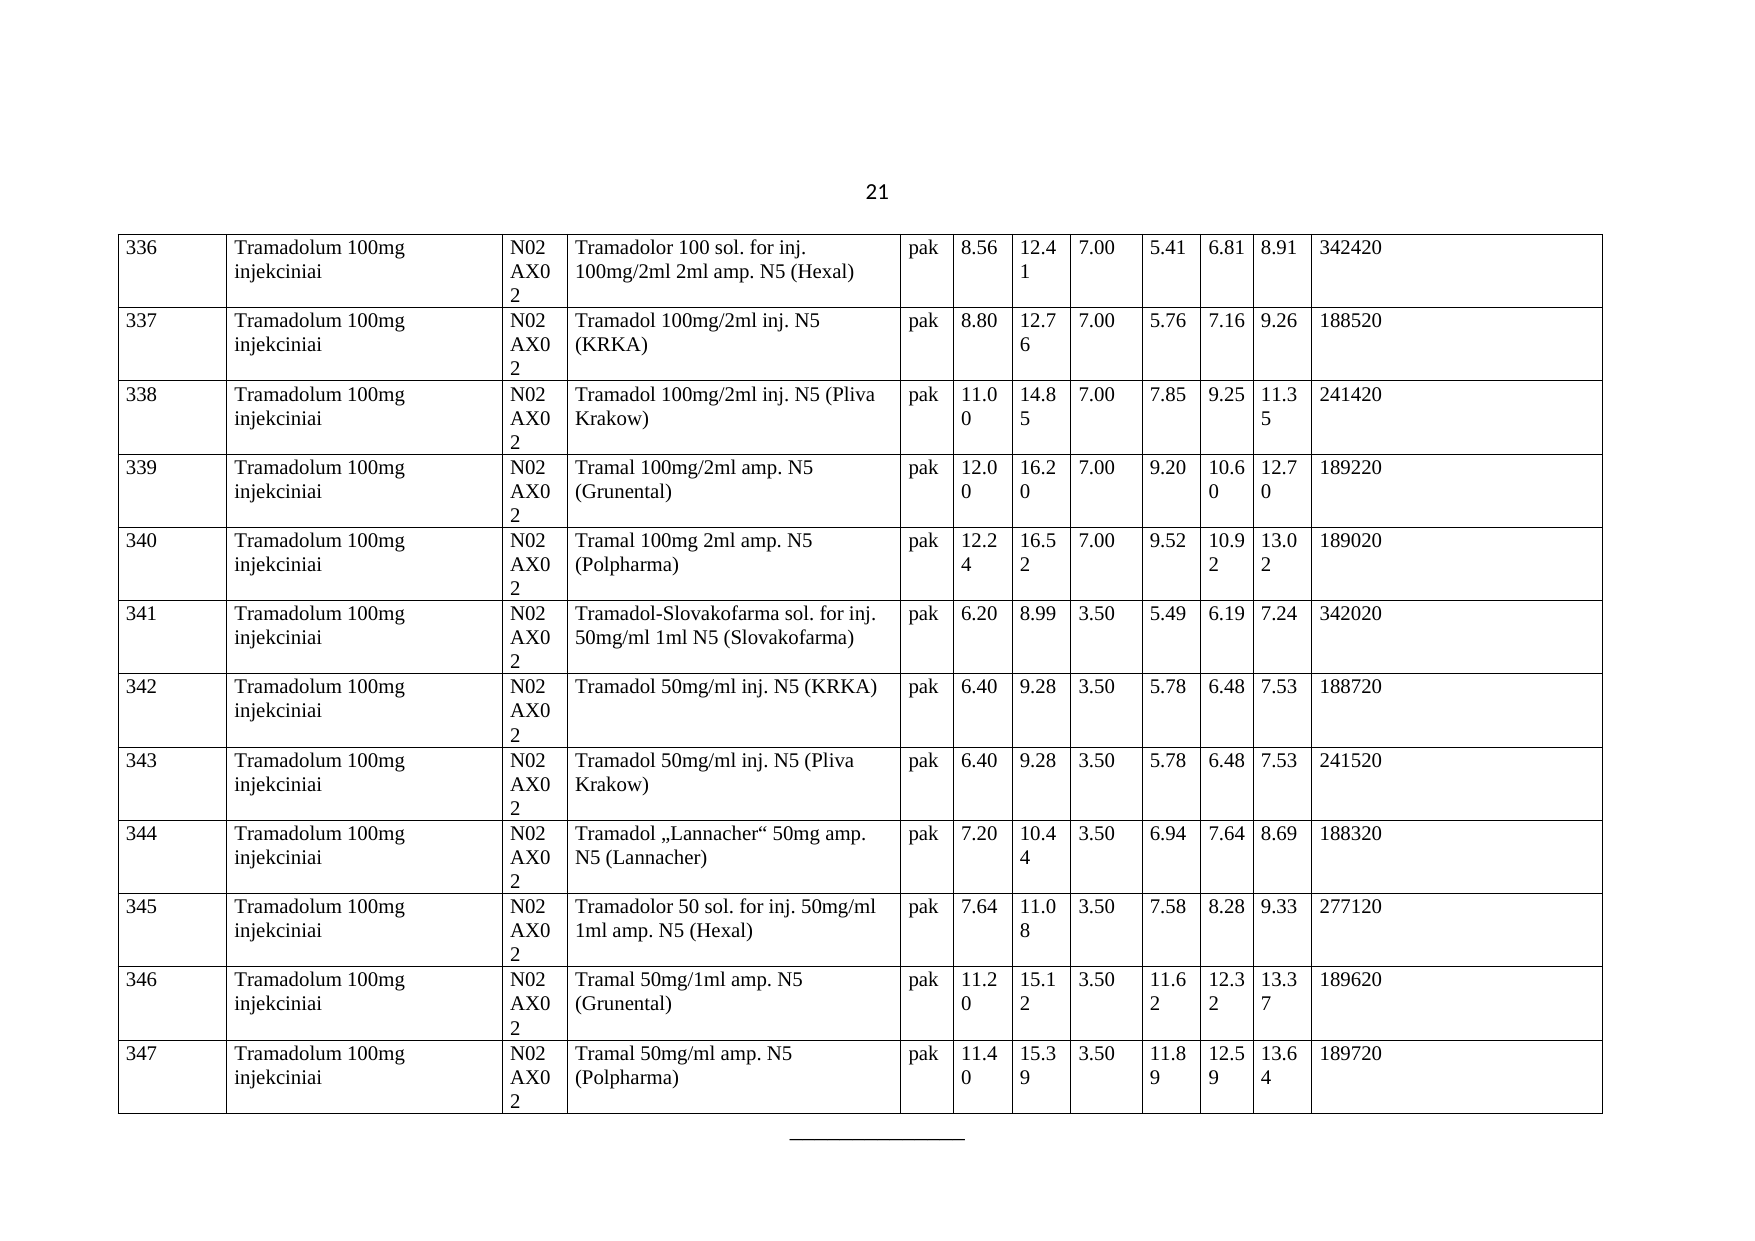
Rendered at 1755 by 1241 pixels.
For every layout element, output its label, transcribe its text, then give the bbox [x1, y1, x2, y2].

table_cell pak [901, 748, 953, 820]
table_cell pak [901, 894, 953, 966]
table_cell 340 [119, 528, 226, 600]
table_cell 188320 [1312, 821, 1602, 893]
table_cell 3.50 [1071, 1041, 1142, 1113]
table_cell 12.41 [1013, 235, 1070, 307]
table_cell Tramadolum 100mg injekciniai [227, 821, 502, 893]
table_cell 15.12 [1013, 967, 1070, 1039]
table_cell N02AX02 [503, 308, 567, 380]
table_cell 345 [119, 894, 226, 966]
table_cell Tramadolum 100mg injekciniai [227, 894, 502, 966]
table_cell 7.00 [1071, 528, 1142, 600]
table_cell 12.32 [1201, 967, 1253, 1039]
table_cell Tramadol „Lannacher“ 50mg amp. N5 (Lannacher) [568, 821, 900, 893]
table_cell pak [901, 1041, 953, 1113]
table_cell N02AX02 [503, 821, 567, 893]
table_cell Tramadol 100mg/2ml inj. N5 (KRKA) [568, 308, 900, 380]
table_cell 12.59 [1201, 1041, 1253, 1113]
table_cell 9.28 [1013, 748, 1070, 820]
table_cell 8.28 [1201, 894, 1253, 966]
table_cell 189220 [1312, 455, 1602, 527]
table_cell 9.28 [1013, 674, 1070, 747]
table_cell N02AX02 [503, 528, 567, 600]
table_cell 343 [119, 748, 226, 820]
table_cell 7.00 [1071, 235, 1142, 307]
table_cell 13.02 [1254, 528, 1311, 600]
table_cell Tramadolum 100mg injekciniai [227, 674, 502, 747]
table_cell 7.85 [1143, 381, 1200, 454]
table_cell 11.62 [1143, 967, 1200, 1039]
table_cell 3.50 [1071, 674, 1142, 747]
table_cell 11.20 [954, 967, 1012, 1039]
table_cell 9.26 [1254, 308, 1311, 380]
table_cell N02AX02 [503, 455, 567, 527]
table_cell 9.25 [1201, 381, 1253, 454]
table_cell 344 [119, 821, 226, 893]
table_cell 7.00 [1071, 381, 1142, 454]
table_cell 7.24 [1254, 601, 1311, 673]
table_cell pak [901, 455, 953, 527]
table_cell 10.44 [1013, 821, 1070, 893]
table_cell 6.94 [1143, 821, 1200, 893]
table_cell Tramadolum 100mg injekciniai [227, 967, 502, 1039]
table_cell 8.69 [1254, 821, 1311, 893]
table_cell 13.37 [1254, 967, 1311, 1039]
table_cell 339 [119, 455, 226, 527]
table_cell 8.56 [954, 235, 1012, 307]
table_cell 5.41 [1143, 235, 1200, 307]
table_cell 188520 [1312, 308, 1602, 380]
table_cell 13.64 [1254, 1041, 1311, 1113]
table_cell Tramal 50mg/1ml amp. N5 (Grunental) [568, 967, 900, 1039]
table_cell Tramadol 100mg/2ml inj. N5 (Pliva Krakow) [568, 381, 900, 454]
table_cell 341 [119, 601, 226, 673]
table_cell Tramadolum 100mg injekciniai [227, 748, 502, 820]
table_cell 342420 [1312, 235, 1602, 307]
table_cell 9.33 [1254, 894, 1311, 966]
table_cell 7.00 [1071, 455, 1142, 527]
table_cell 3.50 [1071, 748, 1142, 820]
table_cell 9.52 [1143, 528, 1200, 600]
table_cell 10.92 [1201, 528, 1253, 600]
table_cell 11.89 [1143, 1041, 1200, 1113]
table_cell Tramal 100mg 2ml amp. N5 (Polpharma) [568, 528, 900, 600]
table_cell 347 [119, 1041, 226, 1113]
table_cell 7.00 [1071, 308, 1142, 380]
table_cell 8.99 [1013, 601, 1070, 673]
table_cell N02AX02 [503, 674, 567, 747]
table_cell 6.40 [954, 674, 1012, 747]
table_cell 7.64 [1201, 821, 1253, 893]
table_cell 6.19 [1201, 601, 1253, 673]
table_cell 8.91 [1254, 235, 1311, 307]
table_cell 11.08 [1013, 894, 1070, 966]
table_cell 241420 [1312, 381, 1602, 454]
table_cell Tramal 50mg/ml amp. N5 (Polpharma) [568, 1041, 900, 1113]
table_cell 14.85 [1013, 381, 1070, 454]
table_cell 11.35 [1254, 381, 1311, 454]
table_cell 7.64 [954, 894, 1012, 966]
table_cell Tramadolum 100mg injekciniai [227, 455, 502, 527]
table_cell 12.70 [1254, 455, 1311, 527]
table_cell Tramadolum 100mg injekciniai [227, 308, 502, 380]
table_cell 15.39 [1013, 1041, 1070, 1113]
table_cell Tramadolum 100mg injekciniai [227, 381, 502, 454]
table_cell 10.60 [1201, 455, 1253, 527]
table_cell 6.48 [1201, 748, 1253, 820]
table_cell 5.76 [1143, 308, 1200, 380]
table_cell 7.20 [954, 821, 1012, 893]
table_cell N02AX02 [503, 967, 567, 1039]
table_cell 5.78 [1143, 748, 1200, 820]
table_cell Tramadol-Slovakofarma sol. for inj. 50mg/ml 1ml N5 (Slovakofarma) [568, 601, 900, 673]
table_cell 342 [119, 674, 226, 747]
table_cell 336 [119, 235, 226, 307]
table_cell pak [901, 528, 953, 600]
table_cell Tramal 100mg/2ml amp. N5 (Grunental) [568, 455, 900, 527]
table_cell 241520 [1312, 748, 1602, 820]
table_cell pak [901, 674, 953, 747]
table_cell 6.20 [954, 601, 1012, 673]
table_cell 189720 [1312, 1041, 1602, 1113]
table_cell N02AX02 [503, 748, 567, 820]
table_cell Tramadol 50mg/ml inj. N5 (KRKA) [568, 674, 900, 747]
table_cell 338 [119, 381, 226, 454]
table_cell 8.80 [954, 308, 1012, 380]
table_cell pak [901, 381, 953, 454]
table_cell N02AX02 [503, 1041, 567, 1113]
table_cell N02AX02 [503, 601, 567, 673]
table_cell 6.48 [1201, 674, 1253, 747]
table_cell 3.50 [1071, 601, 1142, 673]
table_cell 9.20 [1143, 455, 1200, 527]
table_cell Tramadolum 100mg injekciniai [227, 528, 502, 600]
table_cell pak [901, 308, 953, 380]
table_cell Tramadolum 100mg injekciniai [227, 235, 502, 307]
table_cell Tramadolor 100 sol. for inj. 100mg/2ml 2ml amp. N5 (Hexal) [568, 235, 900, 307]
table_cell 337 [119, 308, 226, 380]
table_cell 6.40 [954, 748, 1012, 820]
table_cell 189620 [1312, 967, 1602, 1039]
table_cell 11.40 [954, 1041, 1012, 1113]
table_cell 16.52 [1013, 528, 1070, 600]
table_cell N02AX02 [503, 235, 567, 307]
table_cell 346 [119, 967, 226, 1039]
table_cell 7.53 [1254, 748, 1311, 820]
table_cell Tramadolum 100mg injekciniai [227, 601, 502, 673]
table_cell 6.81 [1201, 235, 1253, 307]
table_cell 188720 [1312, 674, 1602, 747]
table_cell 12.00 [954, 455, 1012, 527]
table_cell 7.53 [1254, 674, 1311, 747]
table_cell Tramadolum 100mg injekciniai [227, 1041, 502, 1113]
table_cell pak [901, 967, 953, 1039]
table_cell 5.49 [1143, 601, 1200, 673]
table_cell 3.50 [1071, 967, 1142, 1039]
table_cell pak [901, 601, 953, 673]
table_cell 189020 [1312, 528, 1602, 600]
table_cell 11.00 [954, 381, 1012, 454]
table_cell 3.50 [1071, 894, 1142, 966]
table_cell 7.58 [1143, 894, 1200, 966]
table_cell 342020 [1312, 601, 1602, 673]
table_cell 16.20 [1013, 455, 1070, 527]
table_cell Tramadol 50mg/ml inj. N5 (Pliva Krakow) [568, 748, 900, 820]
table_cell 3.50 [1071, 821, 1142, 893]
text ______________ [118, 1114, 1636, 1142]
table_cell pak [901, 235, 953, 307]
table_cell 277120 [1312, 894, 1602, 966]
table_cell N02AX02 [503, 381, 567, 454]
table_cell 7.16 [1201, 308, 1253, 380]
table_cell Tramadolor 50 sol. for inj. 50mg/ml 1ml amp. N5 (Hexal) [568, 894, 900, 966]
table_cell 5.78 [1143, 674, 1200, 747]
table_cell pak [901, 821, 953, 893]
table_cell 12.76 [1013, 308, 1070, 380]
table_cell 12.24 [954, 528, 1012, 600]
table_cell N02AX02 [503, 894, 567, 966]
